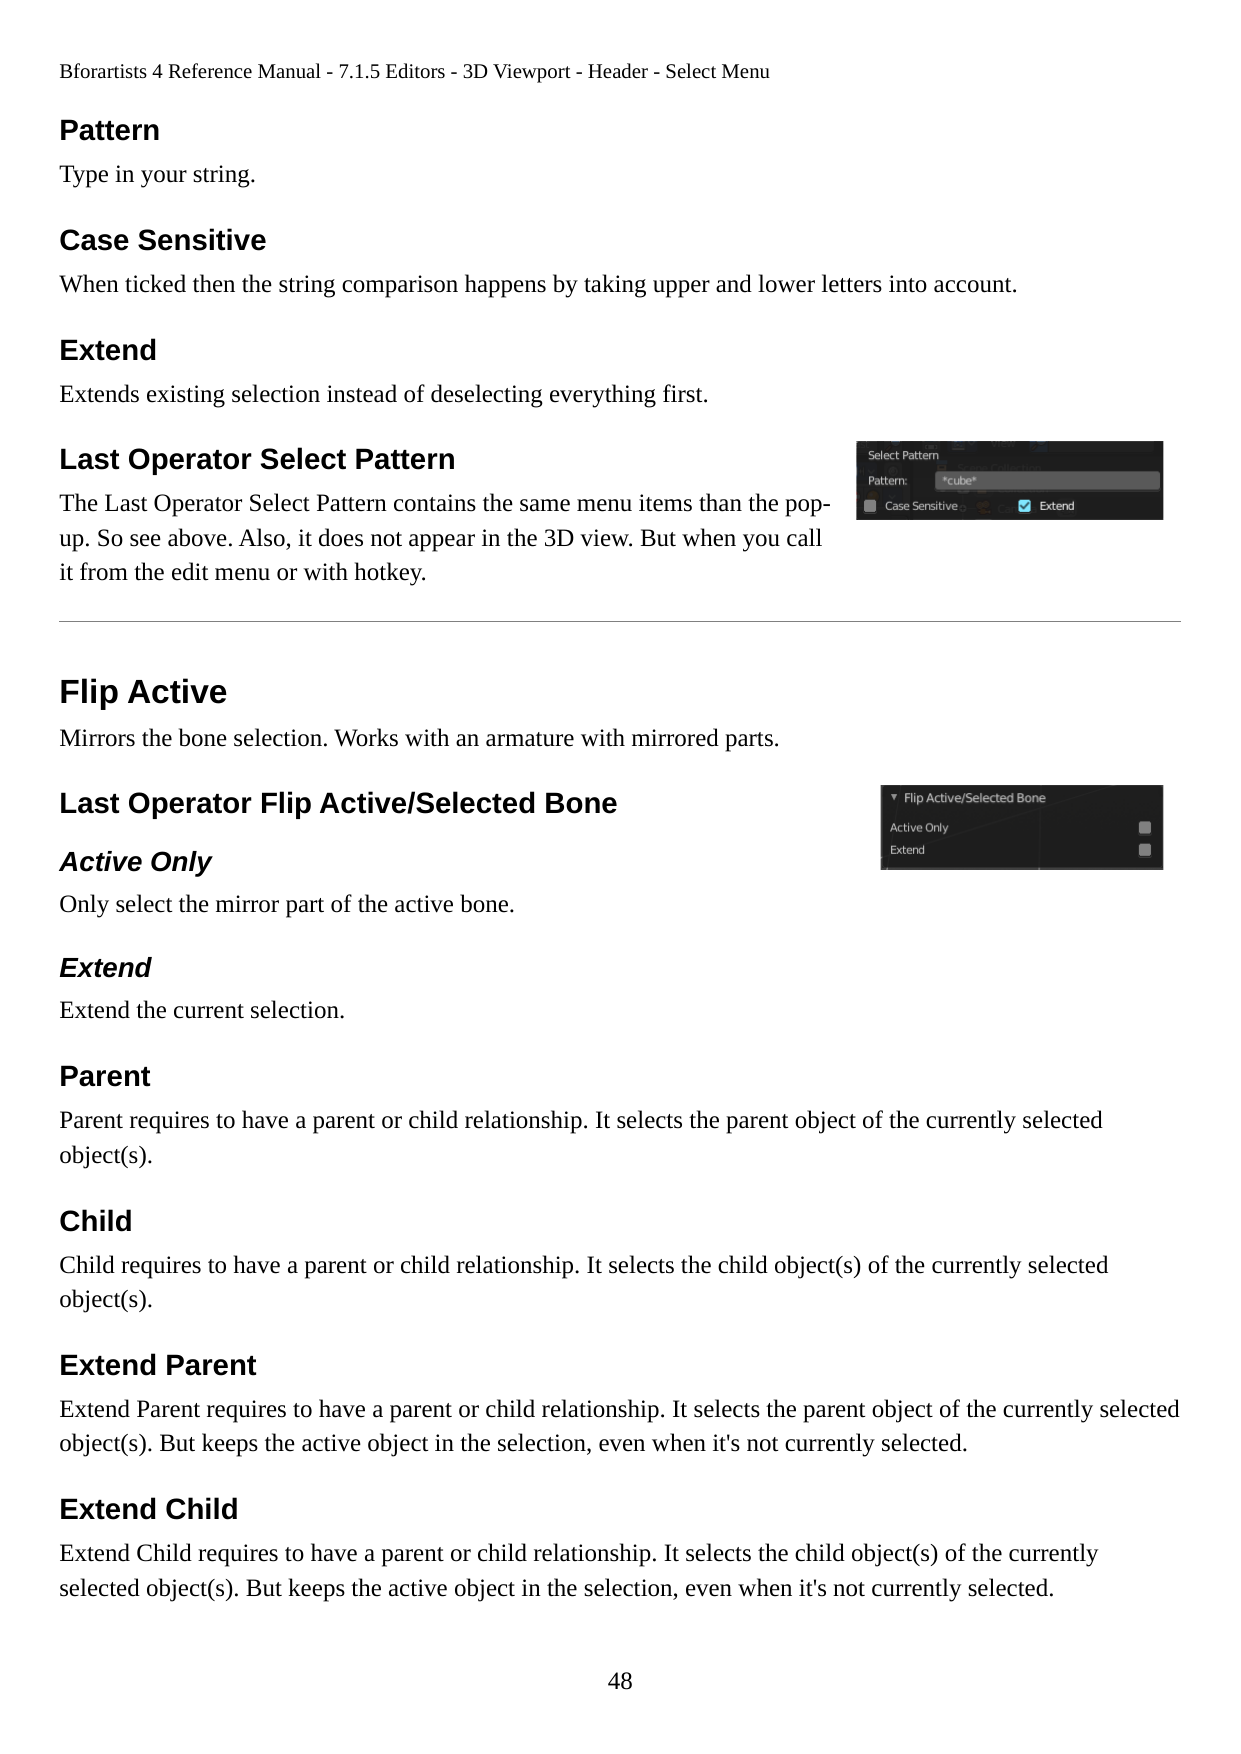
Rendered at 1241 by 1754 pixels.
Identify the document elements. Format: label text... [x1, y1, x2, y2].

subtitle Child [59, 1203, 1181, 1237]
text Extend the current selection. [59, 995, 1181, 1024]
subtitle Pattern [59, 113, 1181, 146]
subtitle Last Operator Flip Active/Selected Bone [59, 786, 880, 820]
picture [880, 785, 1164, 870]
text Child requires to have a parent or child relationship. It selects the child object(s) of the currently selected object(s). [59, 1250, 1181, 1313]
subtitle Case Sensitive [59, 222, 1181, 256]
text When ticked then the string comparison happens by taking upper and lower letters into account. [59, 269, 1181, 297]
text Extends existing selection instead of deselecting everything first. [59, 379, 1181, 407]
subtitle Last Operator Select Pattern [59, 442, 856, 476]
text Extend Child requires to have a parent or child relationship. It selects the child object(s) of the currently selected object(s). But keeps the active object in the selection, even when it's not currently selected. [59, 1538, 1181, 1602]
subtitle Extend Parent [59, 1348, 1181, 1382]
subtitle Parent [59, 1059, 1181, 1093]
subtitle [1164, 442, 1181, 476]
subtitle Extend [59, 951, 1181, 983]
subtitle Active Only [59, 845, 1181, 877]
subtitle Flip Active [59, 672, 1181, 710]
text Mirrors the bone selection. Works with an armature with mirrored parts. [59, 723, 1181, 751]
text Extend Parent requires to have a parent or child relationship. It selects the parent object of the currently selected object(s). But keeps the active object in the selection, even when it's not currently selected. [59, 1394, 1181, 1457]
text Parent requires to have a parent or child relationship. It selects the parent object of the currently selected object(s). [59, 1105, 1181, 1168]
text Type in your string. [59, 159, 1181, 188]
text Only select the mirror part of the active bone. [59, 889, 1181, 918]
subtitle Extend Child [59, 1492, 1181, 1526]
text The Last Operator Select Pattern contains the same menu items than the pop-up. So see above. Also, it does not appear in the 3D view. But when you call it from the edit menu or with hotkey. [59, 488, 1181, 586]
subtitle Extend [59, 332, 1181, 366]
picture [856, 441, 1164, 520]
